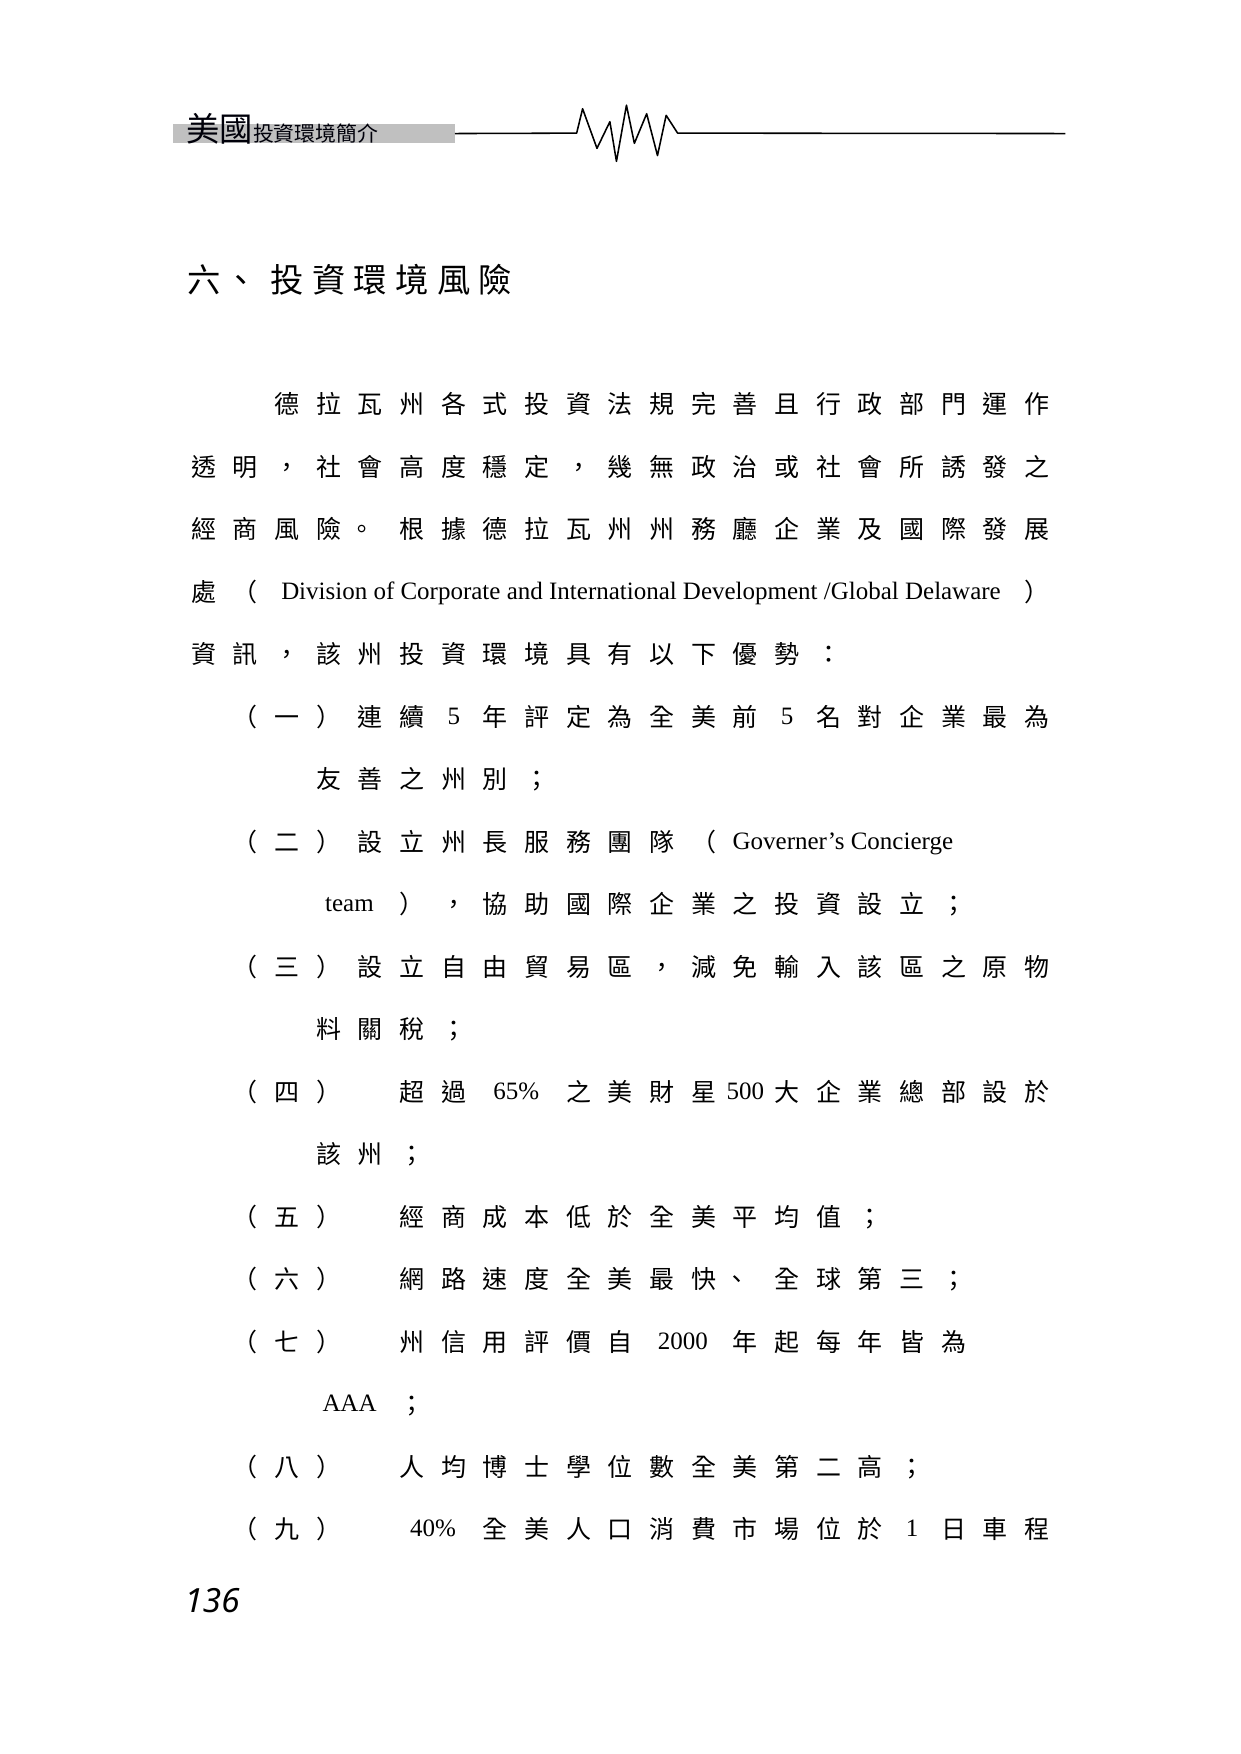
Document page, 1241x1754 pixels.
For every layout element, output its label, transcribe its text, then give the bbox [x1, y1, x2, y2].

text （八） 人均博士學位數全美第二高； [207, 1424, 1058, 1486]
text （五） 經商成本低於全美平均值； [207, 1174, 1058, 1236]
text （二）設立州長服務團隊（Governer’s Concierge team），協助國際企業之投資設立； [207, 799, 1058, 924]
text 六、投資環境風險 [183, 236, 1058, 299]
text （七） 州信用評價自2000年起每年皆為AAA； [207, 1299, 1058, 1424]
text 德拉瓦州各式投資法規完善且行政部門運作透明，社會高度穩定，幾無政治或社會所誘發之經商風險。根據德拉瓦州州務廳企業及國際發展處（Division of Corporate and International Development /Global Delaware）資訊，該州投資環境具有以下優勢： [183, 361, 1058, 674]
text （三）設立自由貿易區，減免輸入該區之原物料關稅； [207, 924, 1058, 1049]
text （四） 超過65%之美財星500大企業總部設於該州； [207, 1049, 1058, 1174]
text （九） 40%全美人口消費市場位於1日車程 [207, 1486, 1058, 1549]
text （一）連續5年評定為全美前5名對企業最為友善之州別； [207, 674, 1058, 799]
text （六） 網路速度全美最快、全球第三； [207, 1236, 1058, 1299]
